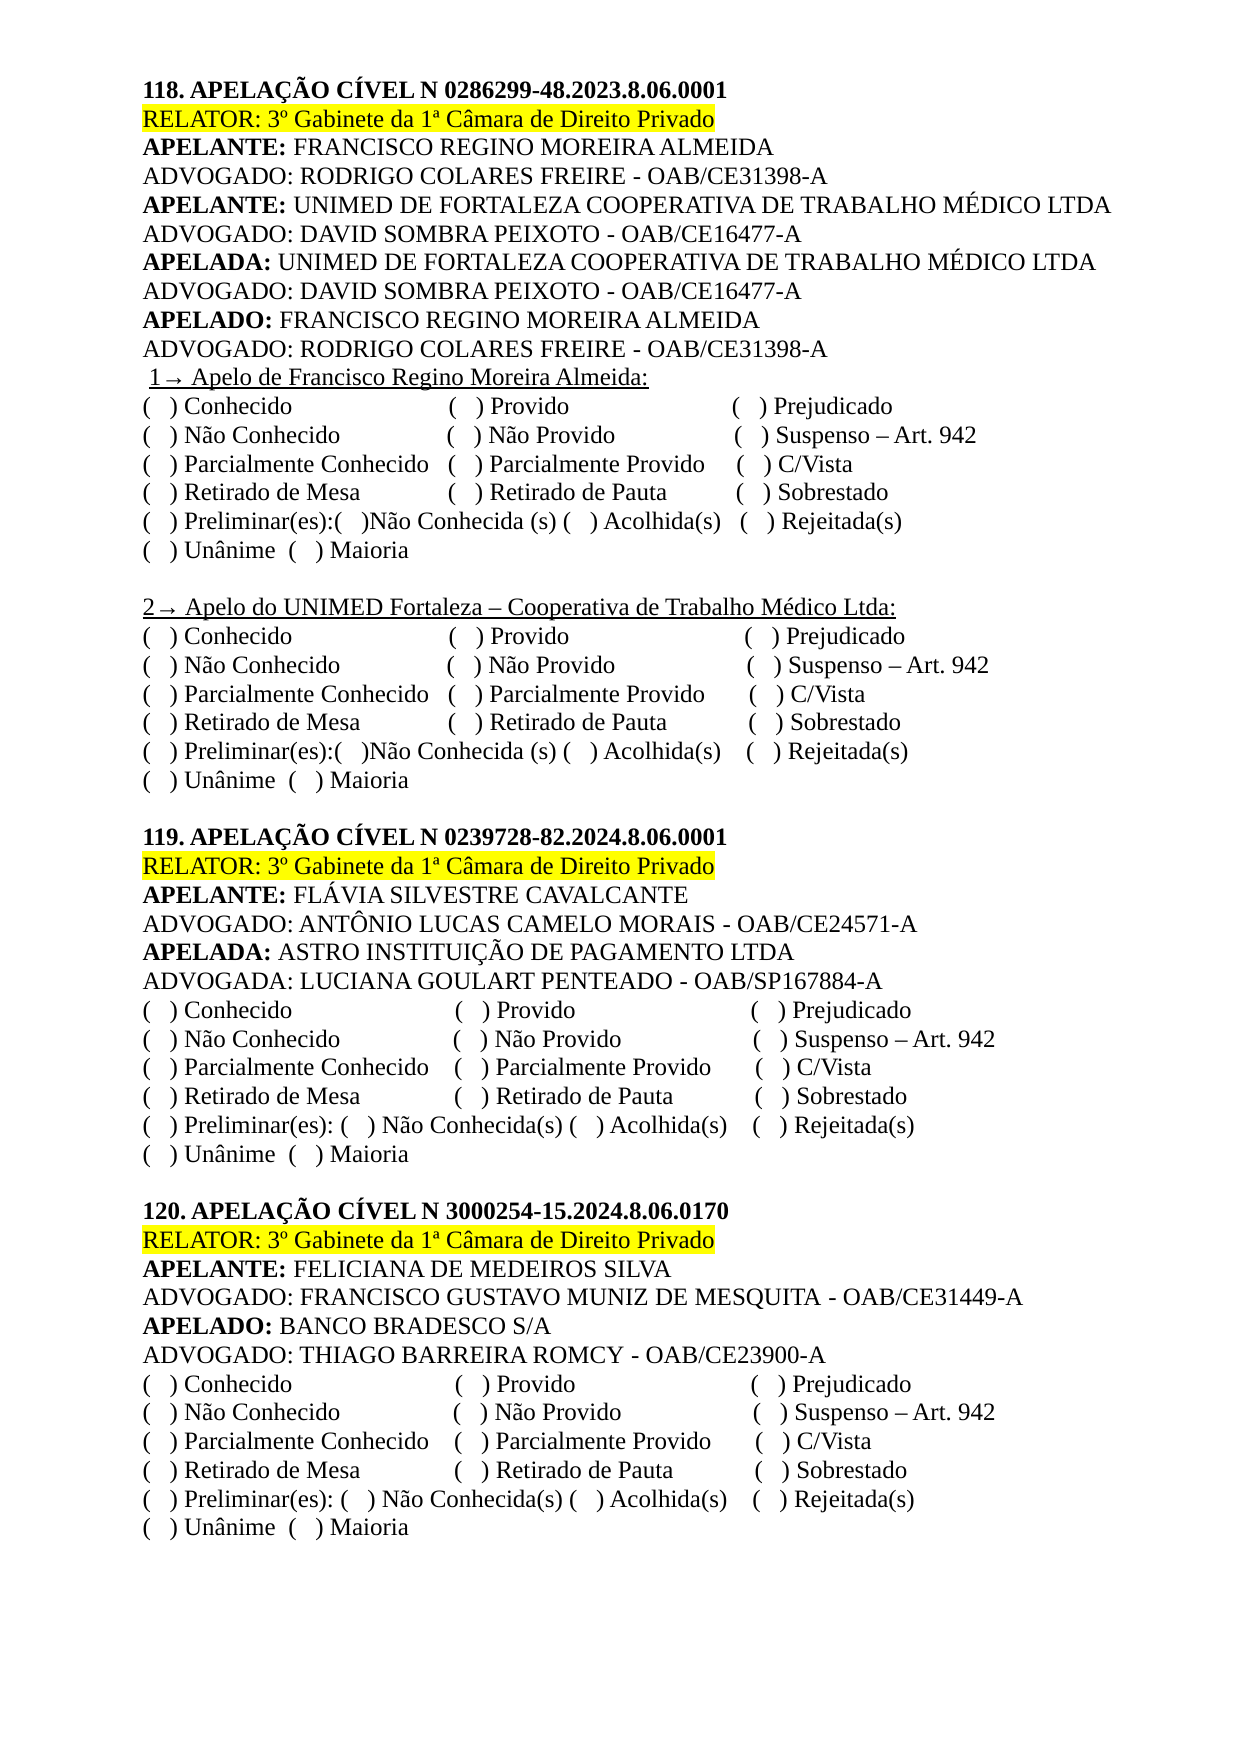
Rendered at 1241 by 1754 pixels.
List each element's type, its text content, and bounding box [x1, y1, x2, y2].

text ( ) Retirado de Mesa ( ) Retirado de Pauta ( ) Sobrestado [142, 1081, 1141, 1110]
text ( ) Retirado de Mesa ( ) Retirado de Pauta ( ) Sobrestado [142, 1455, 1141, 1484]
text ( ) Unânime ( ) Maioria [142, 1512, 1141, 1541]
text ( ) Não Conhecido ( ) Não Provido ( ) Suspenso – Art. 942 [142, 420, 1158, 449]
text 119. APELAÇÃO CÍVEL N 0239728-82.2024.8.06.0001 RELATOR: 3º Gabinete da 1ª Câmara de Direito Privado APELANTE: FLÁVIA SILVESTRE CAVALCANTE ADVOGADO: ANTÔNIO LUCAS CAMELO MORAIS - OAB/CE24571-A APELADA: ASTRO INSTITUIÇÃO DE PAGAMENTO LTDA ADVOGADA: LUCIANA GOULART PENTEADO - OAB/SP167884-A ( ) Conhecido ( ) Provido ( ) Prejudicado [142, 794, 1141, 1024]
text ( ) Parcialmente Conhecido ( ) Parcialmente Provido ( ) C/Vista [142, 449, 1158, 477]
text ( ) Não Conhecido ( ) Não Provido ( ) Suspenso – Art. 942 [142, 650, 1158, 679]
text 118. APELAÇÃO CÍVEL N 0286299-48.2023.8.06.0001 RELATOR: 3º Gabinete da 1ª Câmara de Direito Privado APELANTE: FRANCISCO REGINO MOREIRA ALMEIDA ADVOGADO: RODRIGO COLARES FREIRE - OAB/CE31398-A APELANTE: UNIMED DE FORTALEZA COOPERATIVA DE TRABALHO MÉDICO LTDA ADVOGADO: DAVID SOMBRA PEIXOTO - OAB/CE16477-A APELADA: UNIMED DE FORTALEZA COOPERATIVA DE TRABALHO MÉDICO LTDA ADVOGADO: DAVID SOMBRA PEIXOTO - OAB/CE16477-A APELADO: FRANCISCO REGINO MOREIRA ALMEIDA ADVOGADO: RODRIGO COLARES FREIRE - OAB/CE31398-A 1→ Apelo de Francisco Regino Moreira Almeida: [142, 75, 1141, 391]
text ( ) Unânime ( ) Maioria [142, 765, 1141, 794]
text 2→ Apelo do UNIMED Fortaleza – Cooperativa de Trabalho Médico Ltda: [142, 592, 1141, 621]
text ( ) Parcialmente Conhecido ( ) Parcialmente Provido ( ) C/Vista [142, 1426, 1141, 1455]
text ( ) Conhecido ( ) Provido ( ) Prejudicado [142, 621, 1141, 650]
text ( ) Preliminar(es): ( ) Não Conhecida(s) ( ) Acolhida(s) ( ) Rejeitada(s) [142, 1484, 1141, 1512]
text ( ) Parcialmente Conhecido ( ) Parcialmente Provido ( ) C/Vista [142, 1052, 1141, 1081]
text ( ) Conhecido ( ) Provido ( ) Prejudicado [142, 391, 1141, 420]
text ( ) Retirado de Mesa ( ) Retirado de Pauta ( ) Sobrestado [142, 707, 1158, 736]
text ( ) Parcialmente Conhecido ( ) Parcialmente Provido ( ) C/Vista [142, 679, 1158, 707]
text ( ) Retirado de Mesa ( ) Retirado de Pauta ( ) Sobrestado [142, 477, 1158, 506]
text ( ) Não Conhecido ( ) Não Provido ( ) Suspenso – Art. 942 [142, 1024, 1141, 1052]
text ( ) Preliminar(es): ( ) Não Conhecida(s) ( ) Acolhida(s) ( ) Rejeitada(s) [142, 1110, 1141, 1139]
text 120. APELAÇÃO CÍVEL N 3000254-15.2024.8.06.0170 RELATOR: 3º Gabinete da 1ª Câmara de Direito Privado APELANTE: FELICIANA DE MEDEIROS SILVA ADVOGADO: FRANCISCO GUSTAVO MUNIZ DE MESQUITA - OAB/CE31449-A APELADO: BANCO BRADESCO S/A ADVOGADO: THIAGO BARREIRA ROMCY - OAB/CE23900-A ( ) Conhecido ( ) Provido ( ) Prejudicado [142, 1167, 1141, 1397]
text ( ) Preliminar(es):( )Não Conhecida (s) ( ) Acolhida(s) ( ) Rejeitada(s) [142, 506, 1158, 535]
text ( ) Unânime ( ) Maioria [142, 535, 1158, 564]
text ( ) Unânime ( ) Maioria [142, 1139, 1141, 1167]
text ( ) Não Conhecido ( ) Não Provido ( ) Suspenso – Art. 942 [142, 1397, 1141, 1426]
text ( ) Preliminar(es):( )Não Conhecida (s) ( ) Acolhida(s) ( ) Rejeitada(s) [142, 736, 1158, 765]
